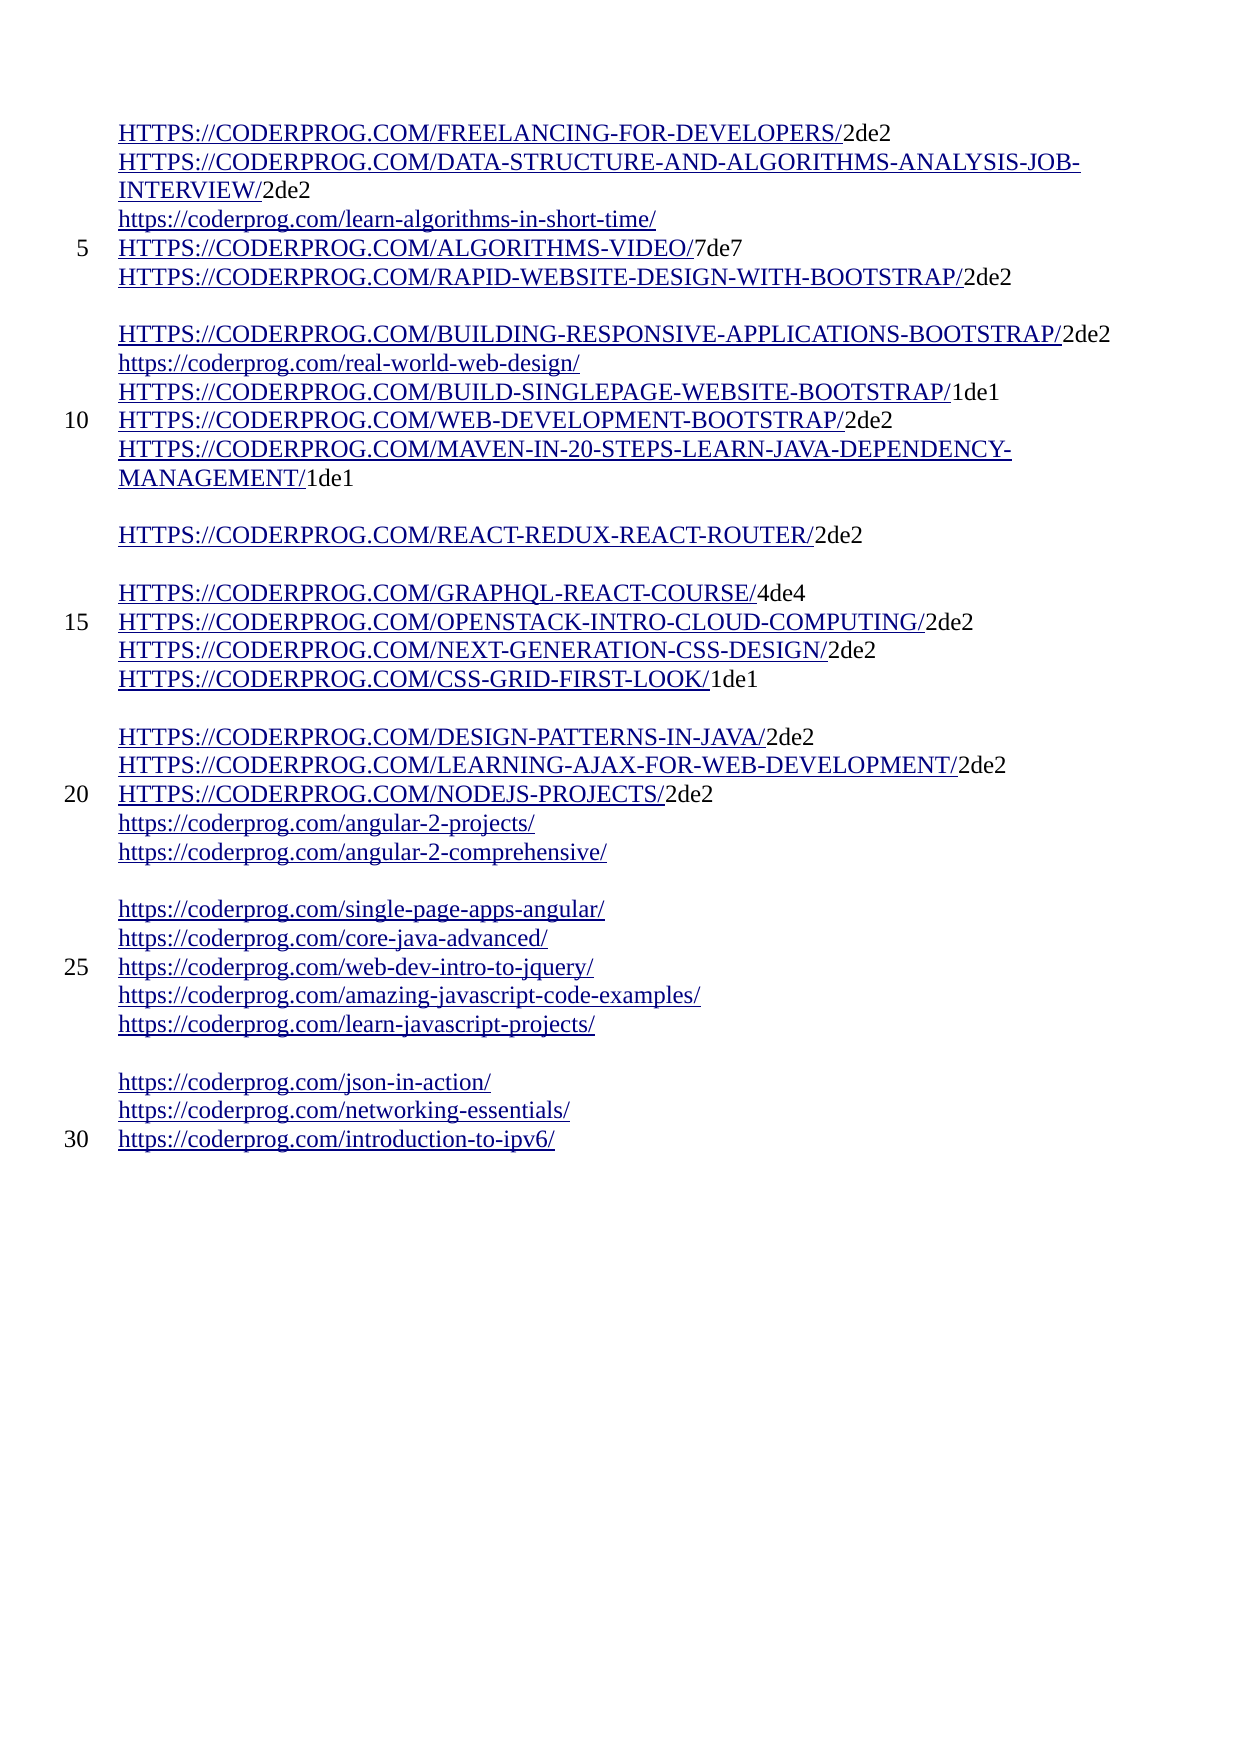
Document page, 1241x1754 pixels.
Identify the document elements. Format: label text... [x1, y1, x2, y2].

text HTTPS://CODERPROG.COM/FREELANCING-FOR-DEVELOPERS/2de2 [118, 118, 1122, 147]
text https://coderprog.com/amazing-javascript-code-examples/ [118, 981, 1122, 1009]
text HTTPS://CODERPROG.COM/NEXT-GENERATION-CSS-DESIGN/2de2 [118, 636, 1122, 664]
text HTTPS://CODERPROG.COM/LEARNING-AJAX-FOR-WEB-DEVELOPMENT/2de2 [118, 751, 1122, 779]
text https://coderprog.com/learn-algorithms-in-short-time/ [118, 204, 1122, 233]
text https://coderprog.com/introduction-to-ipv6/ [118, 1124, 1122, 1153]
text https://coderprog.com/core-java-advanced/ [118, 923, 1122, 952]
text https://coderprog.com/web-dev-intro-to-jquery/ [118, 952, 1122, 981]
text HTTPS://CODERPROG.COM/NODEJS-PROJECTS/2de2 [118, 779, 1122, 808]
text https://coderprog.com/single-page-apps-angular/ [118, 894, 1122, 923]
text HTTPS://CODERPROG.COM/WEB-DEVELOPMENT-BOOTSTRAP/2de2 [118, 406, 1122, 434]
text https://coderprog.com/learn-javascript-projects/ [118, 1009, 1122, 1038]
text HTTPS://CODERPROG.COM/GRAPHQL-REACT-COURSE/4de4 [118, 578, 1122, 607]
text https://coderprog.com/real-world-web-design/ [118, 348, 1122, 377]
text HTTPS://CODERPROG.COM/DATA-STRUCTURE-AND-ALGORITHMS-ANALYSIS-JOB-INTERVIEW/2de2 [118, 147, 1122, 204]
text https://coderprog.com/angular-2-comprehensive/ [118, 837, 1122, 866]
text HTTPS://CODERPROG.COM/BUILD-SINGLEPAGE-WEBSITE-BOOTSTRAP/1de1 [118, 377, 1122, 406]
text https://coderprog.com/angular-2-projects/ [118, 808, 1122, 837]
text HTTPS://CODERPROG.COM/CSS-GRID-FIRST-LOOK/1de1 [118, 664, 1122, 693]
text HTTPS://CODERPROG.COM/BUILDING-RESPONSIVE-APPLICATIONS-BOOTSTRAP/2de2 [118, 319, 1122, 348]
text https://coderprog.com/json-in-action/ [118, 1067, 1122, 1096]
text https://coderprog.com/networking-essentials/ [118, 1096, 1122, 1124]
text HTTPS://CODERPROG.COM/REACT-REDUX-REACT-ROUTER/2de2 [118, 521, 1122, 549]
text HTTPS://CODERPROG.COM/DESIGN-PATTERNS-IN-JAVA/2de2 [118, 722, 1122, 751]
text HTTPS://CODERPROG.COM/ALGORITHMS-VIDEO/7de7 [118, 233, 1122, 262]
text HTTPS://CODERPROG.COM/RAPID-WEBSITE-DESIGN-WITH-BOOTSTRAP/2de2 [118, 262, 1122, 291]
text HTTPS://CODERPROG.COM/OPENSTACK-INTRO-CLOUD-COMPUTING/2de2 [118, 607, 1122, 636]
text HTTPS://CODERPROG.COM/MAVEN-IN-20-STEPS-LEARN-JAVA-DEPENDENCY-MANAGEMENT/1de1 [118, 434, 1122, 492]
